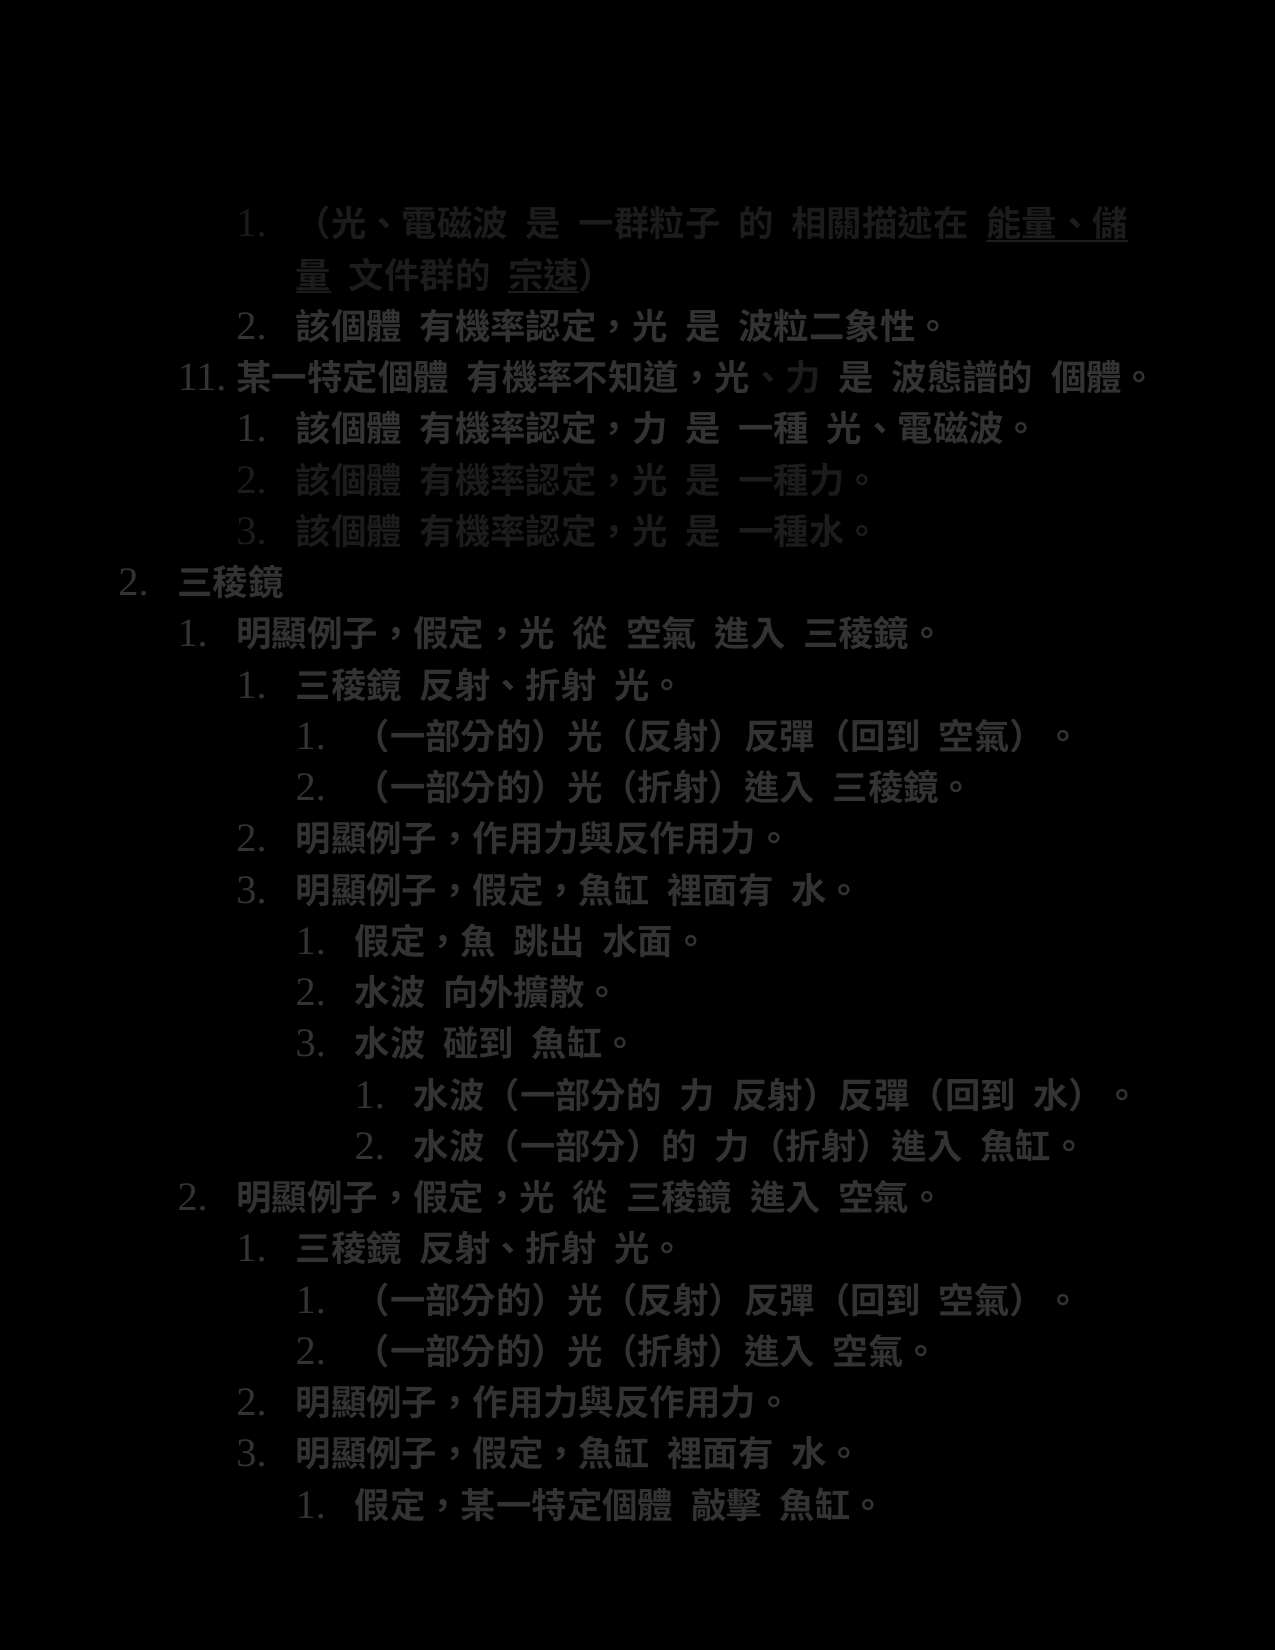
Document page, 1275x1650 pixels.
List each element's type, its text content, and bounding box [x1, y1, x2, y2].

list （一部分的）光（折射）進入 空氣。 [295, 1323, 1157, 1374]
list 三稜鏡 反射、折射 光。 [236, 1221, 1157, 1272]
list 水波（一部分的 力 反射）反彈（回到 水）。 [354, 1067, 1157, 1118]
list 假定，某一特定個體 敲擊 魚缸。 [295, 1477, 1157, 1528]
list 某一特定個體 有機率不知道，光、力 是 波態譜的 個體。 [177, 349, 1157, 401]
list （一部分的）光（折射）進入 三稜鏡。 [295, 759, 1157, 811]
list 三稜鏡 [118, 554, 1157, 606]
list 該個體 有機率認定，光 是 一種水。 [236, 503, 1157, 554]
list 三稜鏡 反射、折射 光。 [236, 657, 1157, 708]
list 明顯例子，假定，魚缸 裡面有 水。 [236, 1426, 1157, 1477]
list 明顯例子，假定，魚缸 裡面有 水。 [236, 862, 1157, 913]
list 水波 向外擴散。 [295, 964, 1157, 1016]
list 明顯例子，假定，光 從 空氣 進入 三稜鏡。 [177, 606, 1157, 657]
list 該個體 有機率認定，光 是 波粒二象性。 [236, 298, 1157, 349]
list （一部分的）光（反射）反彈（回到 空氣）。 [295, 708, 1157, 759]
list 該個體 有機率認定，光 是 一種力。 [236, 452, 1157, 503]
list 明顯例子，作用力與反作用力。 [236, 1374, 1157, 1426]
list 明顯例子，假定，光 從 三稜鏡 進入 空氣。 [177, 1169, 1157, 1221]
list 該個體 有機率認定，力 是 一種 光、電磁波。 [236, 401, 1157, 452]
list 水波 碰到 魚缸。 [295, 1016, 1157, 1067]
list 明顯例子，作用力與反作用力。 [236, 811, 1157, 862]
list （光、電磁波 是 一群粒子 的 相關描述在 能量、儲量 文件群的 宗速） [236, 196, 1157, 298]
list 水波（一部分）的 力（折射）進入 魚缸。 [354, 1118, 1157, 1169]
list 假定，魚 跳出 水面。 [295, 913, 1157, 964]
list （一部分的）光（反射）反彈（回到 空氣）。 [295, 1272, 1157, 1323]
